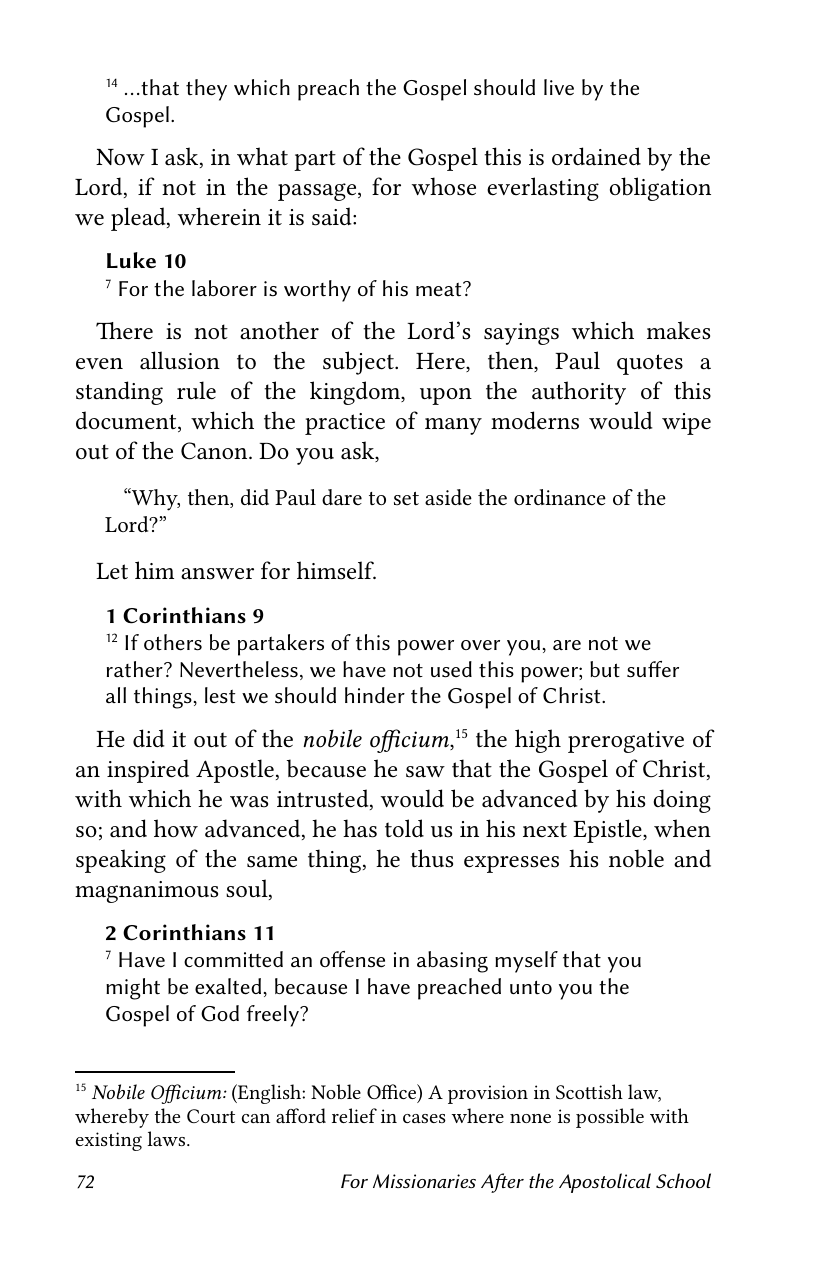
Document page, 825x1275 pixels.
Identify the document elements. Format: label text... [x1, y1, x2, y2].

text “Why, then, did Paul dare to set aside the ordinance of the Lord?” [105, 485, 682, 538]
text Nobile Officium: (English: Noble Office) A provision in Scottish law, whereby the Court can afford relief in cases where none is possible with existing laws. [75, 1081, 712, 1152]
text There is not another of the Lord’s sayings which makes even allusion to the subject. Here, then, Paul quotes a standing rule of the kingdom, upon the authority of this document, which the practice of many moderns would wipe out of the Canon. Do you ask, [75, 317, 712, 465]
text Luke 10 [105, 248, 682, 274]
text Let him answer for himself. [75, 558, 712, 586]
text 12 If others be partakers of this power over you, are not we rather? Nevertheless, we have not used this power; but suffer all things, lest we should hinder the Gospel of Christ. [105, 630, 682, 709]
text 7 For the laborer is worthy of his meat? [105, 276, 682, 302]
text 2 Corinthians 11 [105, 919, 682, 946]
text 7 Have I committed an offense in abasing myself that you might be exalted, because I have preached unto you the Gospel of God freely? [105, 947, 682, 1027]
text 14 ...that they which preach the Gospel should live by the Gospel. [105, 75, 682, 128]
text Now I ask, in what part of the Gospel this is ordained by the Lord, if not in the passage, for whose everlasting obligation we plead, wherein it is said: [75, 143, 712, 232]
text He did it out of the nobile officium, the high prerogative of an inspired Apostle, because he saw that the Gospel of Christ, with which he was intrusted, would be advanced by his doing so; and how advanced, he has told us in his next Epistle, when speaking of the same thing, he thus expresses his noble and magnanimous soul, [75, 725, 712, 903]
text 1 Corinthians 9 [105, 602, 682, 629]
